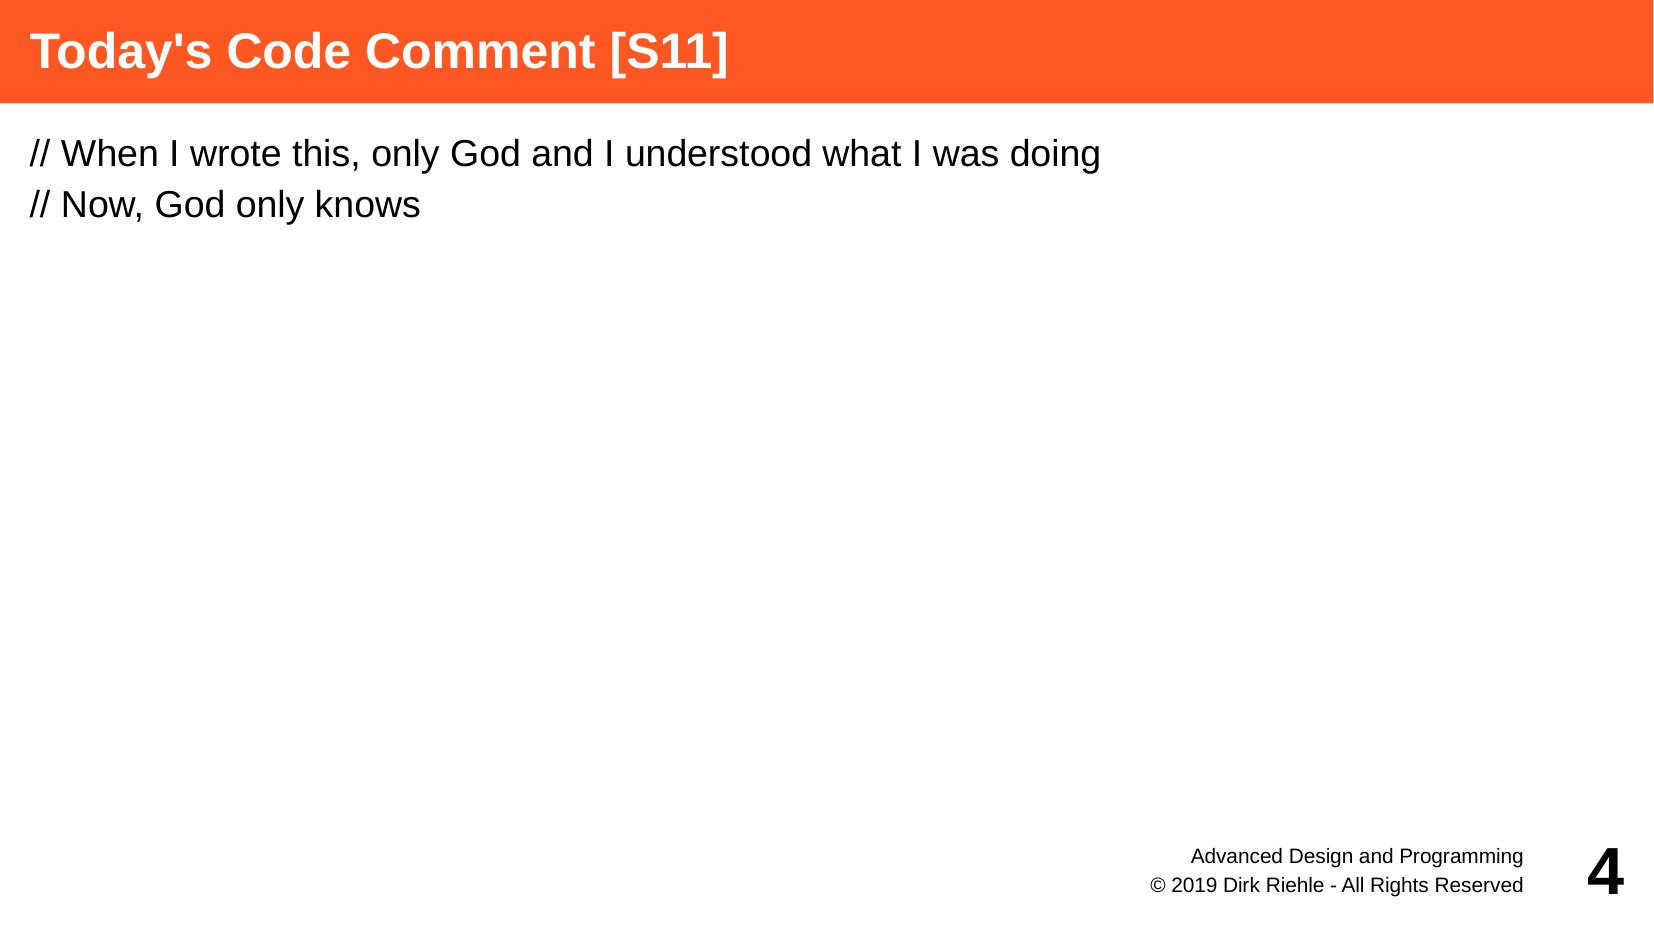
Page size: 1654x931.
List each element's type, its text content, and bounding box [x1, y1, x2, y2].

title Today's Code Comment [S11] [0, 0, 1654, 104]
list // When I wrote this, only God and I understood what I was doing // Now, God only knows [29, 132, 1625, 813]
